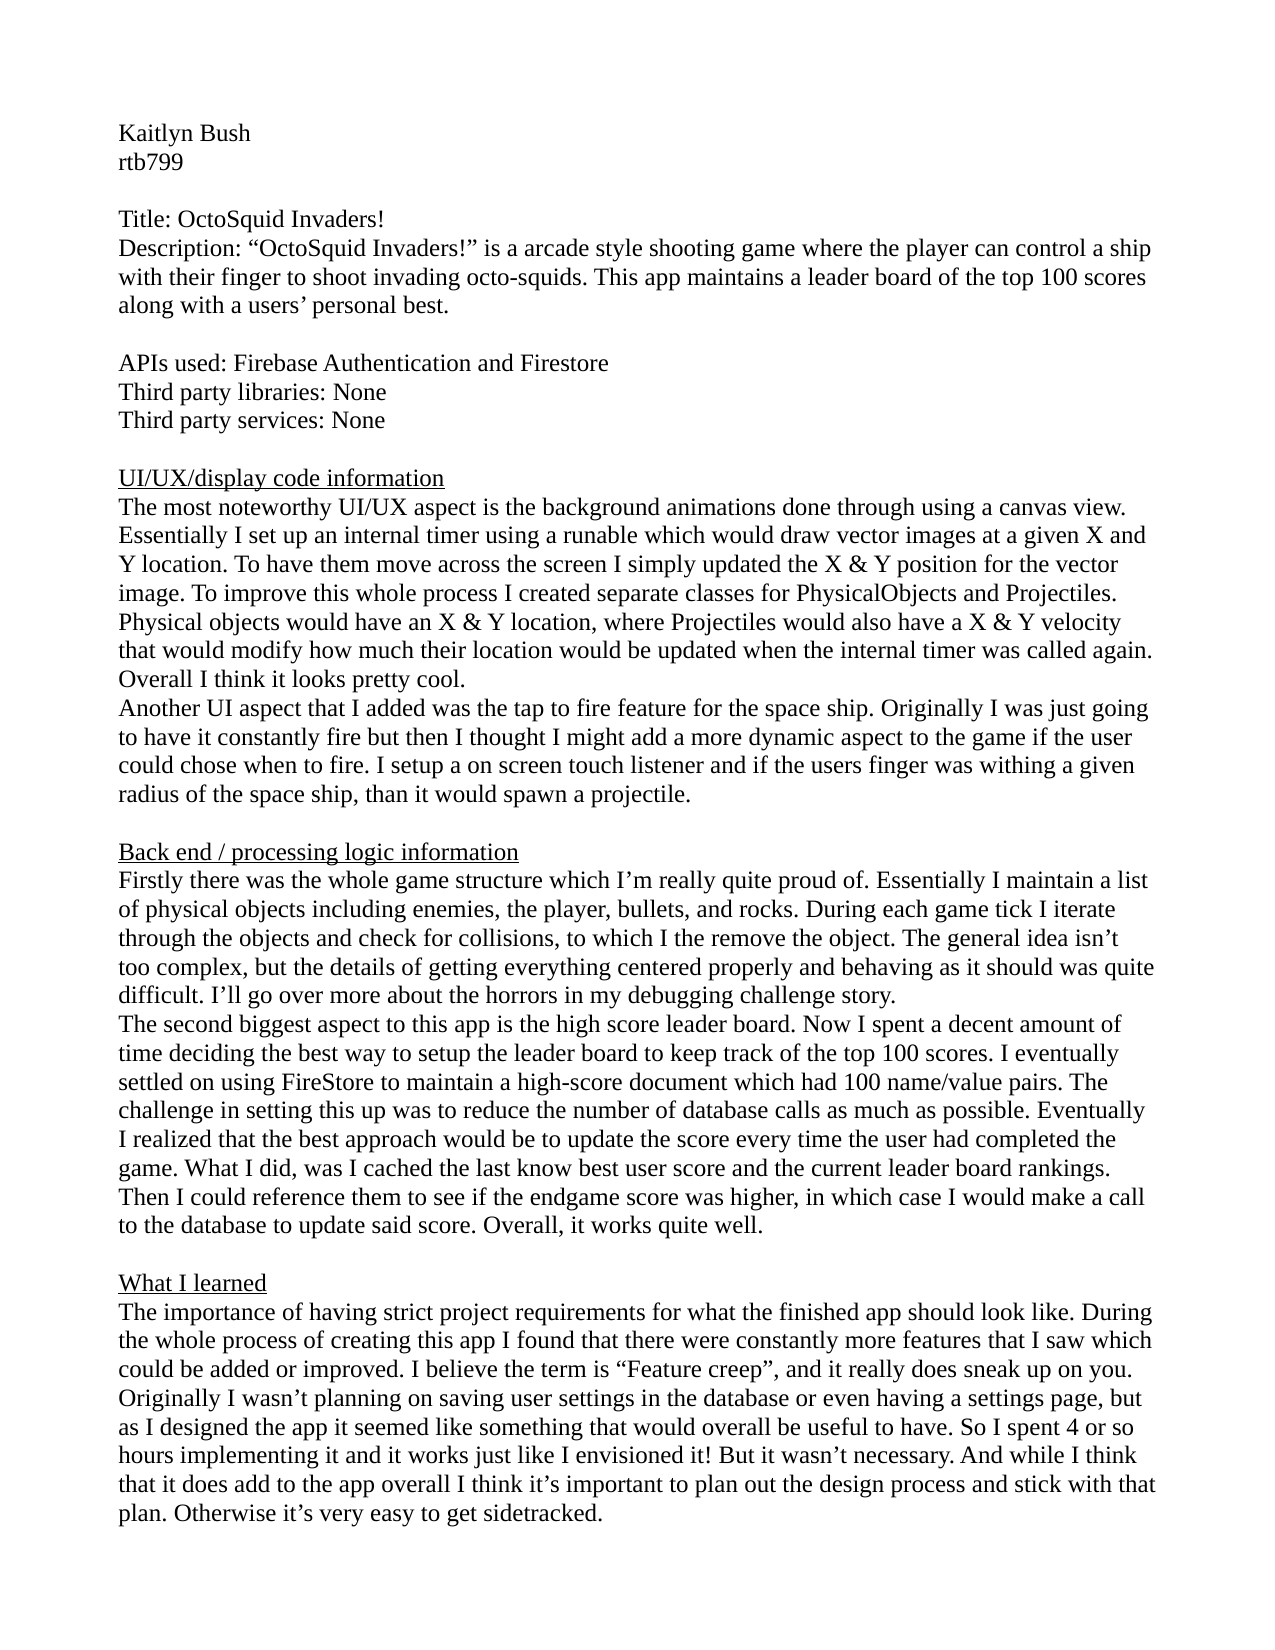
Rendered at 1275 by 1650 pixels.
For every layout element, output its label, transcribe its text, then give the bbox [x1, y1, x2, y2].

text Firstly there was the whole game structure which I’m really quite proud of. Essentially I maintain a list of physical objects including enemies, the player, bullets, and rocks. During each game tick I iterate through the objects and check for collisions, to which I the remove the object. The general idea isn’t too complex, but the details of getting everything centered properly and behaving as it should was quite difficult. I’ll go over more about the horrors in my debugging challenge story. [118, 866, 1157, 1009]
text Back end / processing logic information [118, 837, 1157, 866]
text Another UI aspect that I added was the tap to fire feature for the space ship. Originally I was just going to have it constantly fire but then I thought I might add a more dynamic aspect to the game if the user could chose when to fire. I setup a on screen touch listener and if the users finger was withing a given radius of the space ship, than it would spawn a projectile. [118, 693, 1157, 808]
text UI/UX/display code information [118, 463, 1157, 492]
text The second biggest aspect to this app is the high score leader board. Now I spent a decent amount of time deciding the best way to setup the leader board to keep track of the top 100 scores. I eventually settled on using FireStore to maintain a high-score document which had 100 name/value pairs. The challenge in setting this up was to reduce the number of database calls as much as possible. Eventually I realized that the best approach would be to update the score every time the user had completed the game. What I did, was I cached the last know best user score and the current leader board rankings. Then I could reference them to see if the endgame score was higher, in which case I would make a call to the database to update said score. Overall, it works quite well. [118, 1009, 1157, 1239]
text Description: “OctoSquid Invaders!” is a arcade style shooting game where the player can control a ship with their finger to shoot invading octo-squids. This app maintains a leader board of the top 100 scores along with a users’ personal best. [118, 233, 1157, 319]
text Third party services: None [118, 406, 1157, 434]
text APIs used: Firebase Authentication and Firestore [118, 348, 1157, 377]
text Title: OctoSquid Invaders! [118, 204, 1157, 233]
text Third party libraries: None [118, 377, 1157, 406]
text The importance of having strict project requirements for what the finished app should look like. During the whole process of creating this app I found that there were constantly more features that I saw which could be added or improved. I believe the term is “Feature creep”, and it really does sneak up on you. Originally I wasn’t planning on saving user settings in the database or even having a settings page, but as I designed the app it seemed like something that would overall be useful to have. So I spent 4 or so hours implementing it and it works just like I envisioned it! But it wasn’t necessary. And while I think that it does add to the app overall I think it’s important to plan out the design process and stick with that plan. Otherwise it’s very easy to get sidetracked. [118, 1297, 1157, 1527]
text The most noteworthy UI/UX aspect is the background animations done through using a canvas view. Essentially I set up an internal timer using a runable which would draw vector images at a given X and Y location. To have them move across the screen I simply updated the X & Y position for the vector image. To improve this whole process I created separate classes for PhysicalObjects and Projectiles. Physical objects would have an X & Y location, where Projectiles would also have a X & Y velocity that would modify how much their location would be updated when the internal timer was called again. Overall I think it looks pretty cool. [118, 492, 1157, 693]
text What I learned [118, 1268, 1157, 1297]
text rtb799 [118, 147, 1157, 176]
text Kaitlyn Bush [118, 118, 1157, 147]
